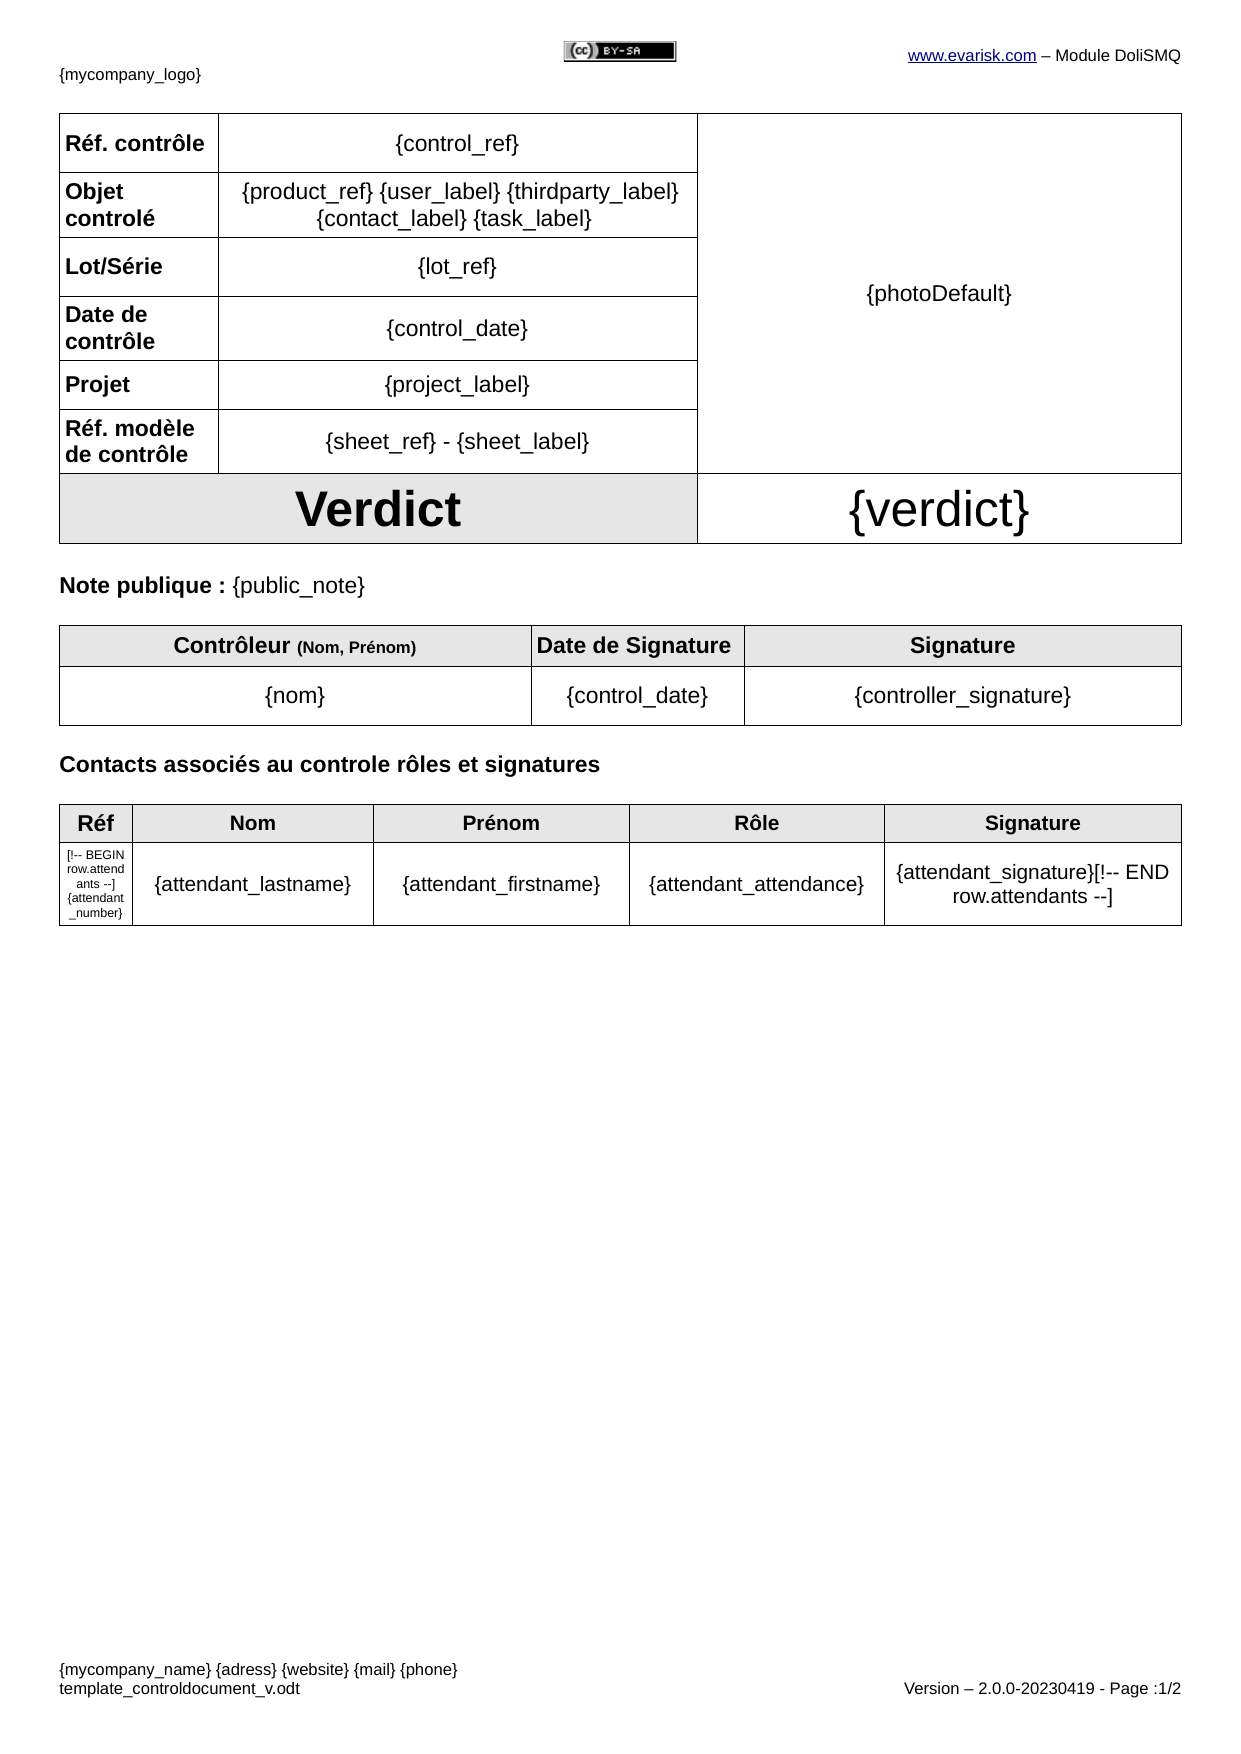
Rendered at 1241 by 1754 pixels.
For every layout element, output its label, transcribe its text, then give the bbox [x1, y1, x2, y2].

table_cell Date de contrôle [60, 297, 218, 360]
table_cell {attendant_attendance} [630, 843, 884, 925]
table_cell Objet controlé [60, 173, 218, 237]
table_header Rôle [630, 805, 884, 842]
table_header Prénom [374, 805, 629, 842]
table_header Signature [885, 805, 1181, 842]
table_header Réf. contrôle [60, 114, 218, 172]
table_cell {lot_ref} [219, 238, 697, 296]
table_header Nom [133, 805, 373, 842]
table_cell {attendant_lastname} [133, 843, 373, 925]
table_cell {control_date} [532, 667, 744, 725]
table_header Contrôleur (Nom, Prénom) [60, 626, 531, 666]
table_cell {controller_signature} [745, 667, 1181, 725]
table_cell [!-- BEGIN row.attendants --]{attendant_number} [60, 843, 132, 925]
table_header {photoDefault} [698, 114, 1181, 473]
table_cell {sheet_ref} - {sheet_label} [219, 410, 697, 473]
table_cell {verdict} [698, 474, 1181, 543]
text Note publique : {public_note} [59, 572, 1181, 598]
text Contacts associés au controle rôles et signatures [59, 751, 1181, 778]
table_cell {product_ref} {user_label} {thirdparty_label} {contact_label} {task_label} [219, 173, 697, 237]
table_header {control_ref} [219, 114, 697, 172]
table_cell Réf. modèle de contrôle [60, 410, 218, 473]
table_cell Verdict [60, 474, 697, 543]
table_cell Projet [60, 361, 218, 409]
table_cell {attendant_firstname} [374, 843, 629, 925]
picture [563, 41, 677, 62]
table_cell {nom} [60, 667, 531, 725]
table_cell {project_label} [219, 361, 697, 409]
table_cell {control_date} [219, 297, 697, 360]
table_cell {attendant_signature}[!-- END row.attendants --] [885, 843, 1181, 925]
table_cell Lot/Série [60, 238, 218, 296]
table_header Date de Signature [532, 626, 744, 666]
table_header Signature [745, 626, 1181, 666]
table_header Réf [60, 805, 132, 842]
